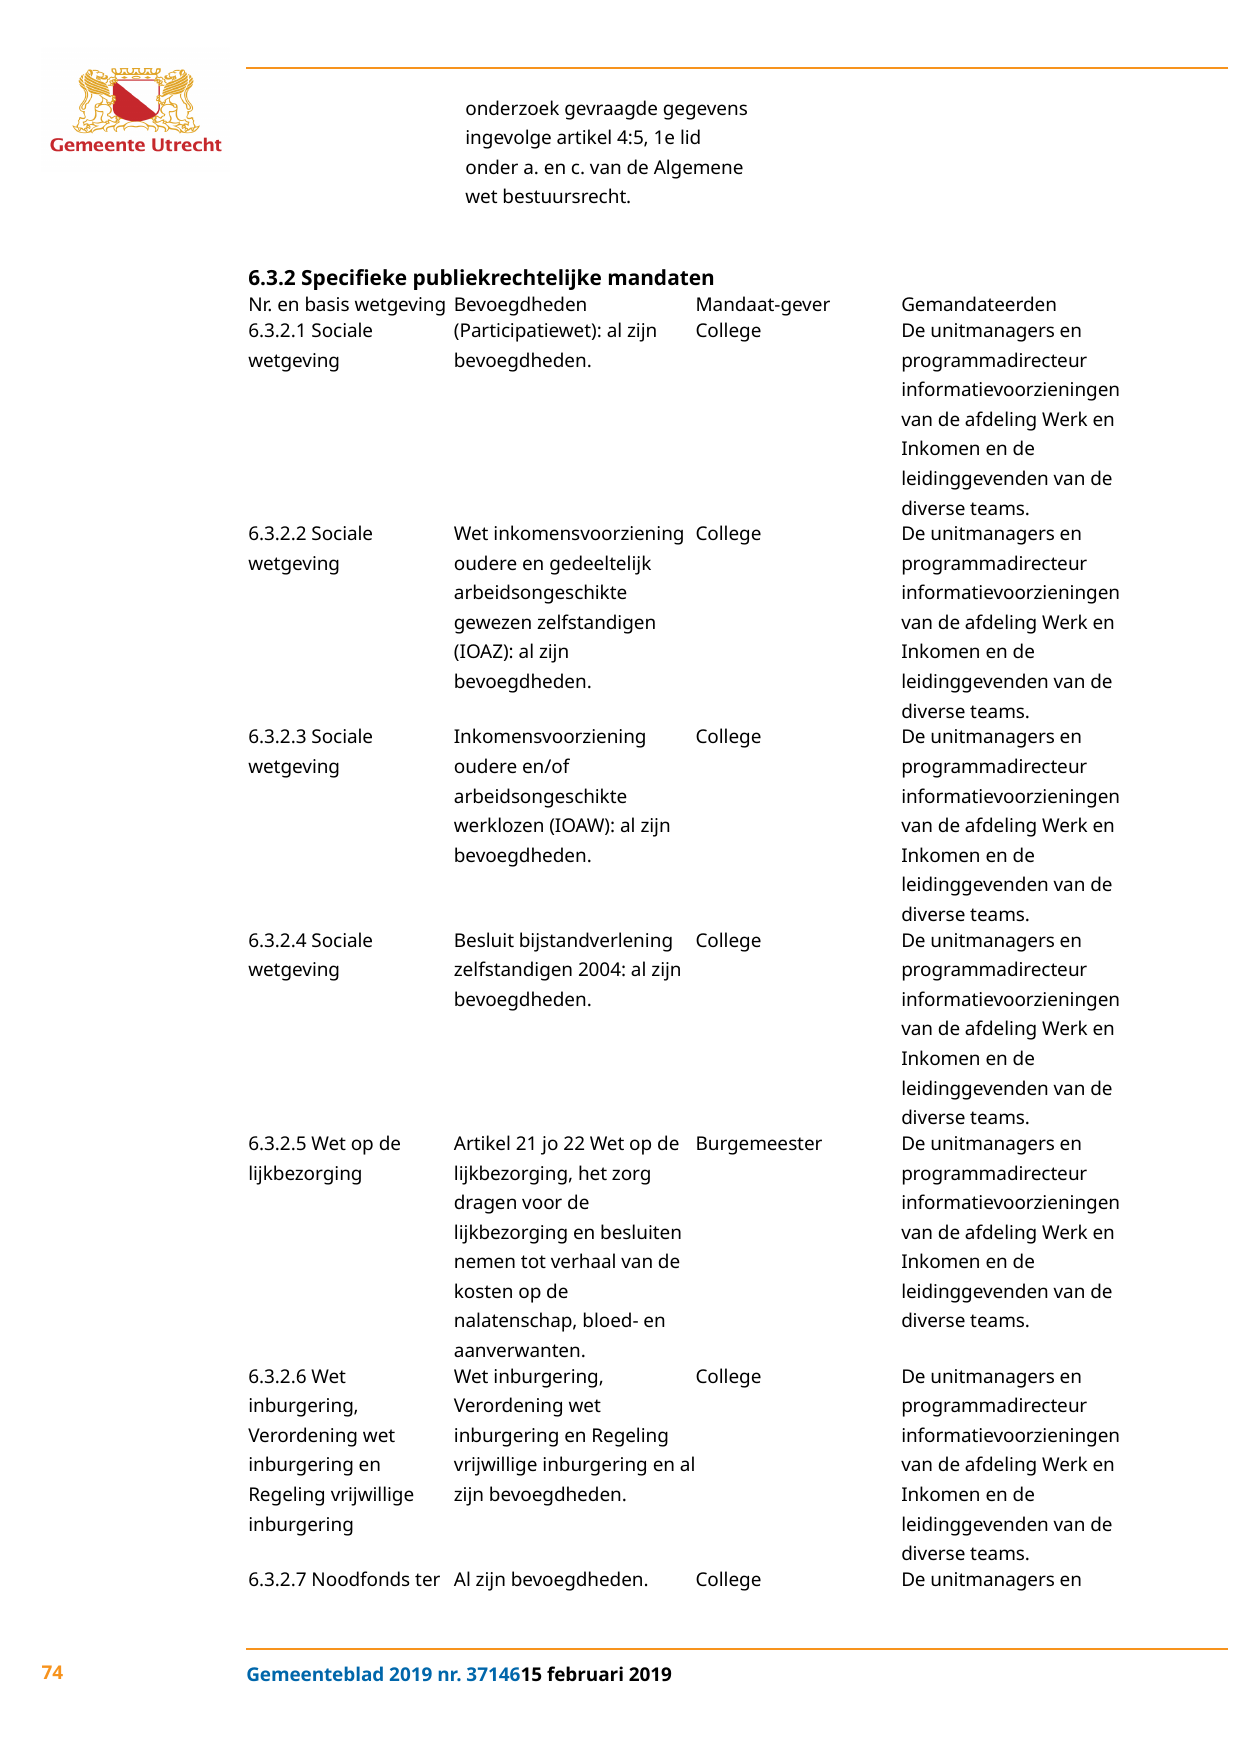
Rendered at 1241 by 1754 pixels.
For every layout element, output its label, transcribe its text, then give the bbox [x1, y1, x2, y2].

table_cell Al zijn bevoegdheden. [454, 1566, 695, 1592]
table_cell Wet inburgering, Verordening wet inburgering en Regeling vrijwillige inburgering en al zijn bevoegdheden. [454, 1363, 695, 1566]
table_cell Burgemeester [695, 1130, 901, 1363]
table_cell College [695, 317, 901, 520]
table_cell De unitmanagers en programmadirecteur informatievoorzieningen van de afdeling Werk en Inkomen en de leidinggevenden van de diverse teams. [901, 724, 1152, 927]
table_cell 6.3.2.3 Sociale wetgeving [248, 724, 454, 927]
table_cell Inkomensvoorziening oudere en/of arbeidsongeschikte werklozen (IOAW): al zijn bevoegdheden. [454, 724, 695, 927]
table_cell 6.3.2.7 Noodfonds ter [248, 1566, 454, 1592]
table_cell Artikel 21 jo 22 Wet op de lijkbezorging, het zorg dragen voor de lijkbezorging en besluiten nemen tot verhaal van de kosten op de nalatenschap, bloed- en aanverwanten. [454, 1130, 695, 1363]
table_cell 6.3.2.1 Sociale wetgeving [248, 317, 454, 520]
table_cell (Participatiewet): al zijn bevoegdheden. [454, 317, 695, 520]
text 6.3.2 Specifieke publiekrechtelijke mandaten [248, 263, 1152, 291]
table_cell Wet inkomensvoorziening oudere en gedeeltelijk arbeidsongeschikte gewezen zelfstandigen (IOAZ): al zijn bevoegdheden. [454, 520, 695, 724]
table_cell De unitmanagers en programmadirecteur informatievoorzieningen van de afdeling Werk en Inkomen en de leidinggevenden van de diverse teams. [901, 1130, 1152, 1363]
picture [41, 47, 231, 172]
table_cell 6.3.2.4 Sociale wetgeving [248, 927, 454, 1130]
table_cell College [695, 1363, 901, 1566]
table_cell De unitmanagers en programmadirecteur informatievoorzieningen van de afdeling Werk en Inkomen en de leidinggevenden van de diverse teams. [901, 520, 1152, 724]
table_cell College [695, 520, 901, 724]
table_cell [752, 95, 952, 209]
table_cell [952, 95, 1152, 209]
table_cell 6.3.2.2 Sociale wetgeving [248, 520, 454, 724]
table_cell College [695, 1566, 901, 1592]
table_cell 6.3.2.6 Wet inburgering, Verordening wet inburgering en Regeling vrijwillige inburgering [248, 1363, 454, 1566]
table_cell De unitmanagers en programmadirecteur informatievoorzieningen van de afdeling Werk en Inkomen en de leidinggevenden van de diverse teams. [901, 317, 1152, 520]
table_header Mandaat-gever [695, 291, 901, 317]
table_cell [248, 95, 465, 209]
table_header Nr. en basis wetgeving [248, 291, 454, 317]
table_header Gemandateerden [901, 291, 1152, 317]
table_cell 6.3.2.5 Wet op de lijkbezorging [248, 1130, 454, 1363]
table_cell De unitmanagers en programmadirecteur informatievoorzieningen van de afdeling Werk en Inkomen en de leidinggevenden van de diverse teams. [901, 927, 1152, 1130]
table_cell onderzoek gevraagde gegevens ingevolge artikel 4:5, 1e lid onder a. en c. van de Algemene wet bestuursrecht. [465, 95, 752, 209]
table_cell De unitmanagers en [901, 1566, 1152, 1592]
table_cell Besluit bijstandverlening zelfstandigen 2004: al zijn bevoegdheden. [454, 927, 695, 1130]
table_cell College [695, 927, 901, 1130]
table_cell College [695, 724, 901, 927]
table_header Bevoegdheden [454, 291, 695, 317]
table_cell De unitmanagers en programmadirecteur informatievoorzieningen van de afdeling Werk en Inkomen en de leidinggevenden van de diverse teams. [901, 1363, 1152, 1566]
